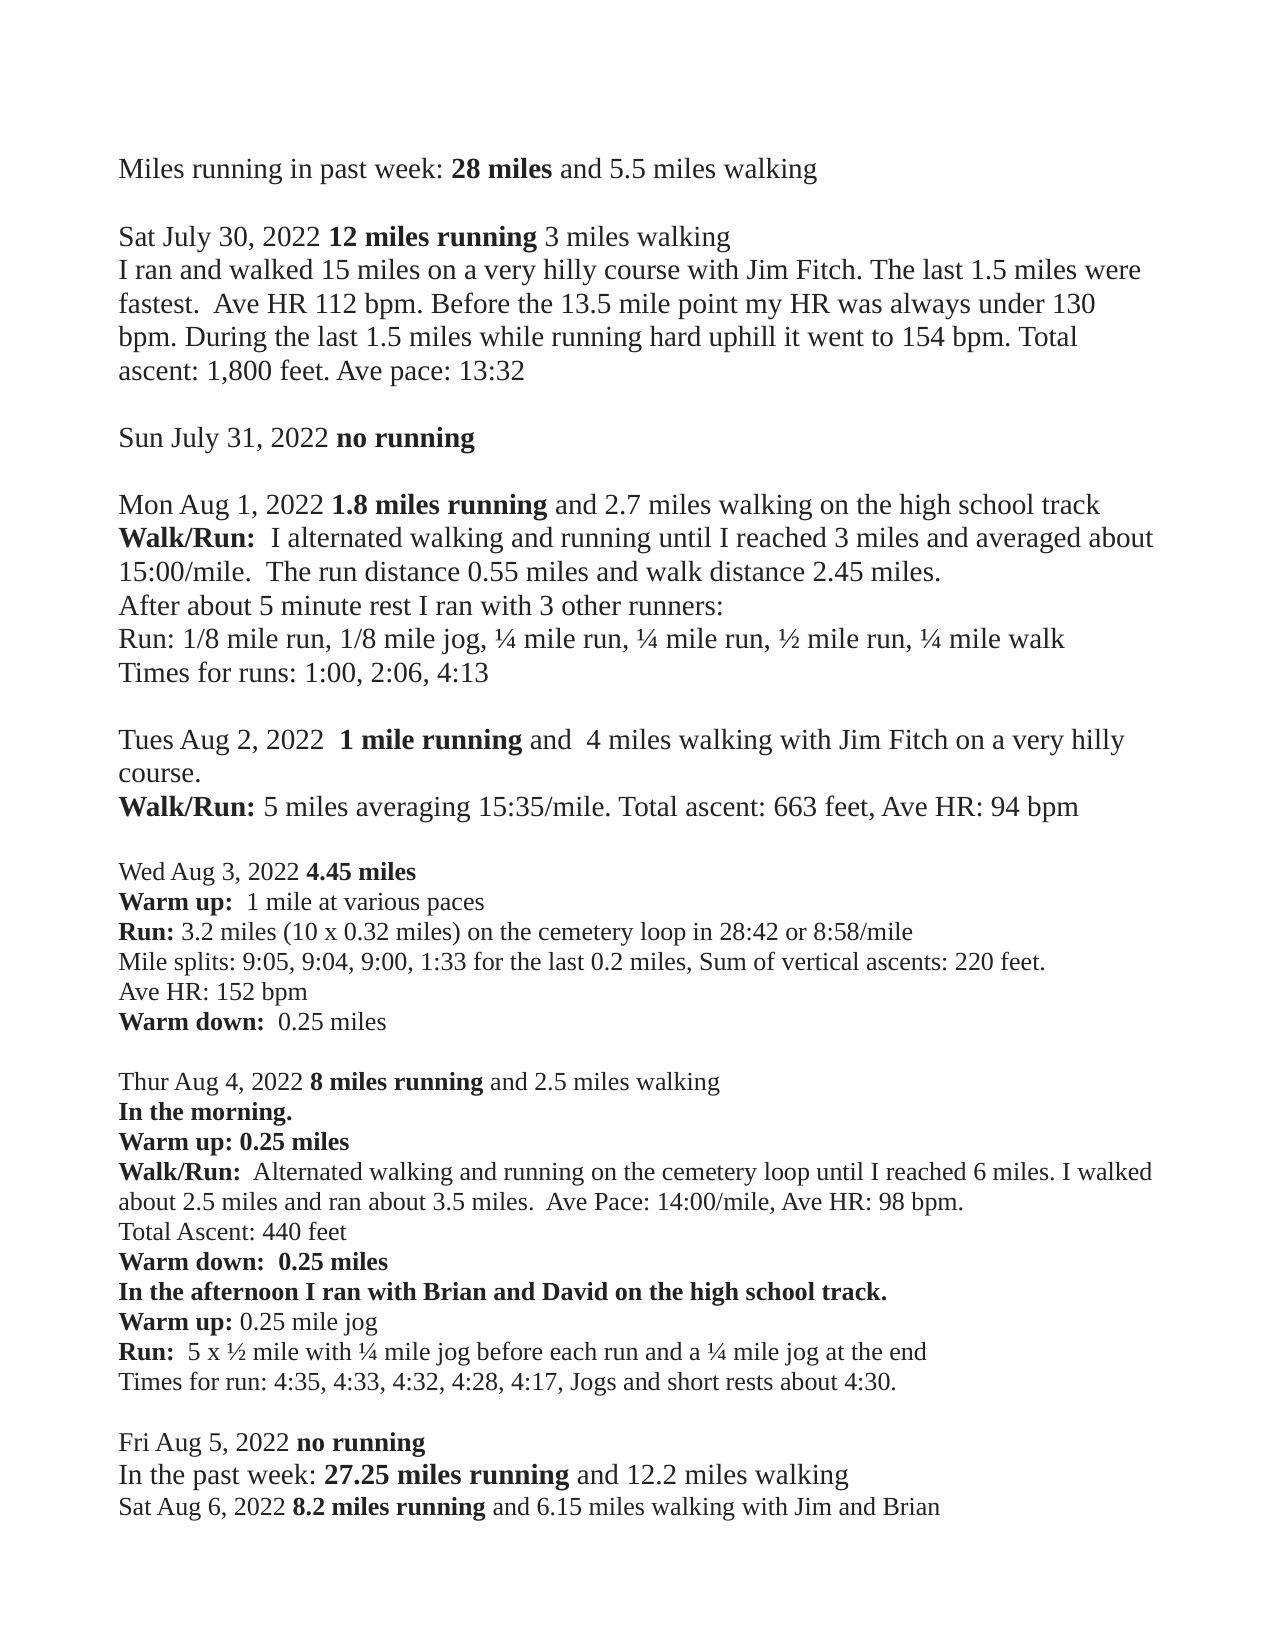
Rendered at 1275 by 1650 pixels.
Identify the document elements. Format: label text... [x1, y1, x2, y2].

text Warm down: 0.25 miles [118, 1246, 1161, 1276]
text Sat Aug 6, 2022 8.2 miles running and 6.15 miles walking with Jim and Brian [118, 1491, 1161, 1521]
text Total Ascent: 440 feet [118, 1216, 1161, 1246]
text Warm down: 0.25 miles [118, 1006, 1161, 1036]
text Warm up: 0.25 mile jog [118, 1306, 1161, 1336]
text Times for run: 4:35, 4:33, 4:32, 4:28, 4:17, Jogs and short rests about 4:30. [118, 1366, 1161, 1396]
text In the past week: 27.25 miles running and 12.2 miles walking [118, 1457, 1161, 1491]
text Times for runs: 1:00, 2:06, 4:13 [118, 655, 1161, 688]
text Tues Aug 2, 2022 1 mile running and 4 miles walking with Jim Fitch on a very hilly course. [118, 722, 1161, 789]
text Run: 3.2 miles (10 x 0.32 miles) on the cemetery loop in 28:42 or 8:58/mile [118, 916, 1161, 946]
text Mile splits: 9:05, 9:04, 9:00, 1:33 for the last 0.2 miles, Sum of vertical ascents: 220 feet. [118, 946, 1161, 976]
text Warm up: 0.25 miles [118, 1126, 1161, 1156]
text Run: 5 x ½ mile with ¼ mile jog before each run and a ¼ mile jog at the end [118, 1336, 1161, 1366]
text Sun July 31, 2022 no running [118, 420, 1161, 453]
text Walk/Run: Alternated walking and running on the cemetery loop until I reached 6 miles. I walked about 2.5 miles and ran about 3.5 miles. Ave Pace: 14:00/mile, Ave HR: 98 bpm. [118, 1156, 1161, 1216]
text Warm up: 1 mile at various paces [118, 886, 1161, 916]
text In the morning. [118, 1096, 1161, 1126]
text Sat July 30, 2022 12 miles running 3 miles walking [118, 219, 1161, 252]
text Thur Aug 4, 2022 8 miles running and 2.5 miles walking [118, 1066, 1161, 1096]
text Ave HR: 152 bpm [118, 976, 1161, 1006]
text Fri Aug 5, 2022 no running [118, 1426, 1161, 1457]
text Run: 1/8 mile run, 1/8 mile jog, ¼ mile run, ¼ mile run, ½ mile run, ¼ mile walk [118, 621, 1161, 655]
text After about 5 minute rest I ran with 3 other runners: [118, 588, 1161, 621]
text Mon Aug 1, 2022 1.8 miles running and 2.7 miles walking on the high school track [118, 487, 1161, 521]
text Walk/Run: 5 miles averaging 15:35/mile. Total ascent: 663 feet, Ave HR: 94 bpm [118, 789, 1161, 822]
text In the afternoon I ran with Brian and David on the high school track. [118, 1276, 1161, 1306]
text Wed Aug 3, 2022 4.45 miles [118, 856, 1161, 886]
text Walk/Run: I alternated walking and running until I reached 3 miles and averaged about 15:00/mile. The run distance 0.55 miles and walk distance 2.45 miles. [118, 521, 1161, 588]
text Miles running in past week: 28 miles and 5.5 miles walking [118, 152, 1161, 185]
text I ran and walked 15 miles on a very hilly course with Jim Fitch. The last 1.5 miles were fastest. Ave HR 112 bpm. Before the 13.5 mile point my HR was always under 130 bpm. During the last 1.5 miles while running hard uphill it went to 154 bpm. Total ascent: 1,800 feet. Ave pace: 13:32 [118, 252, 1161, 386]
